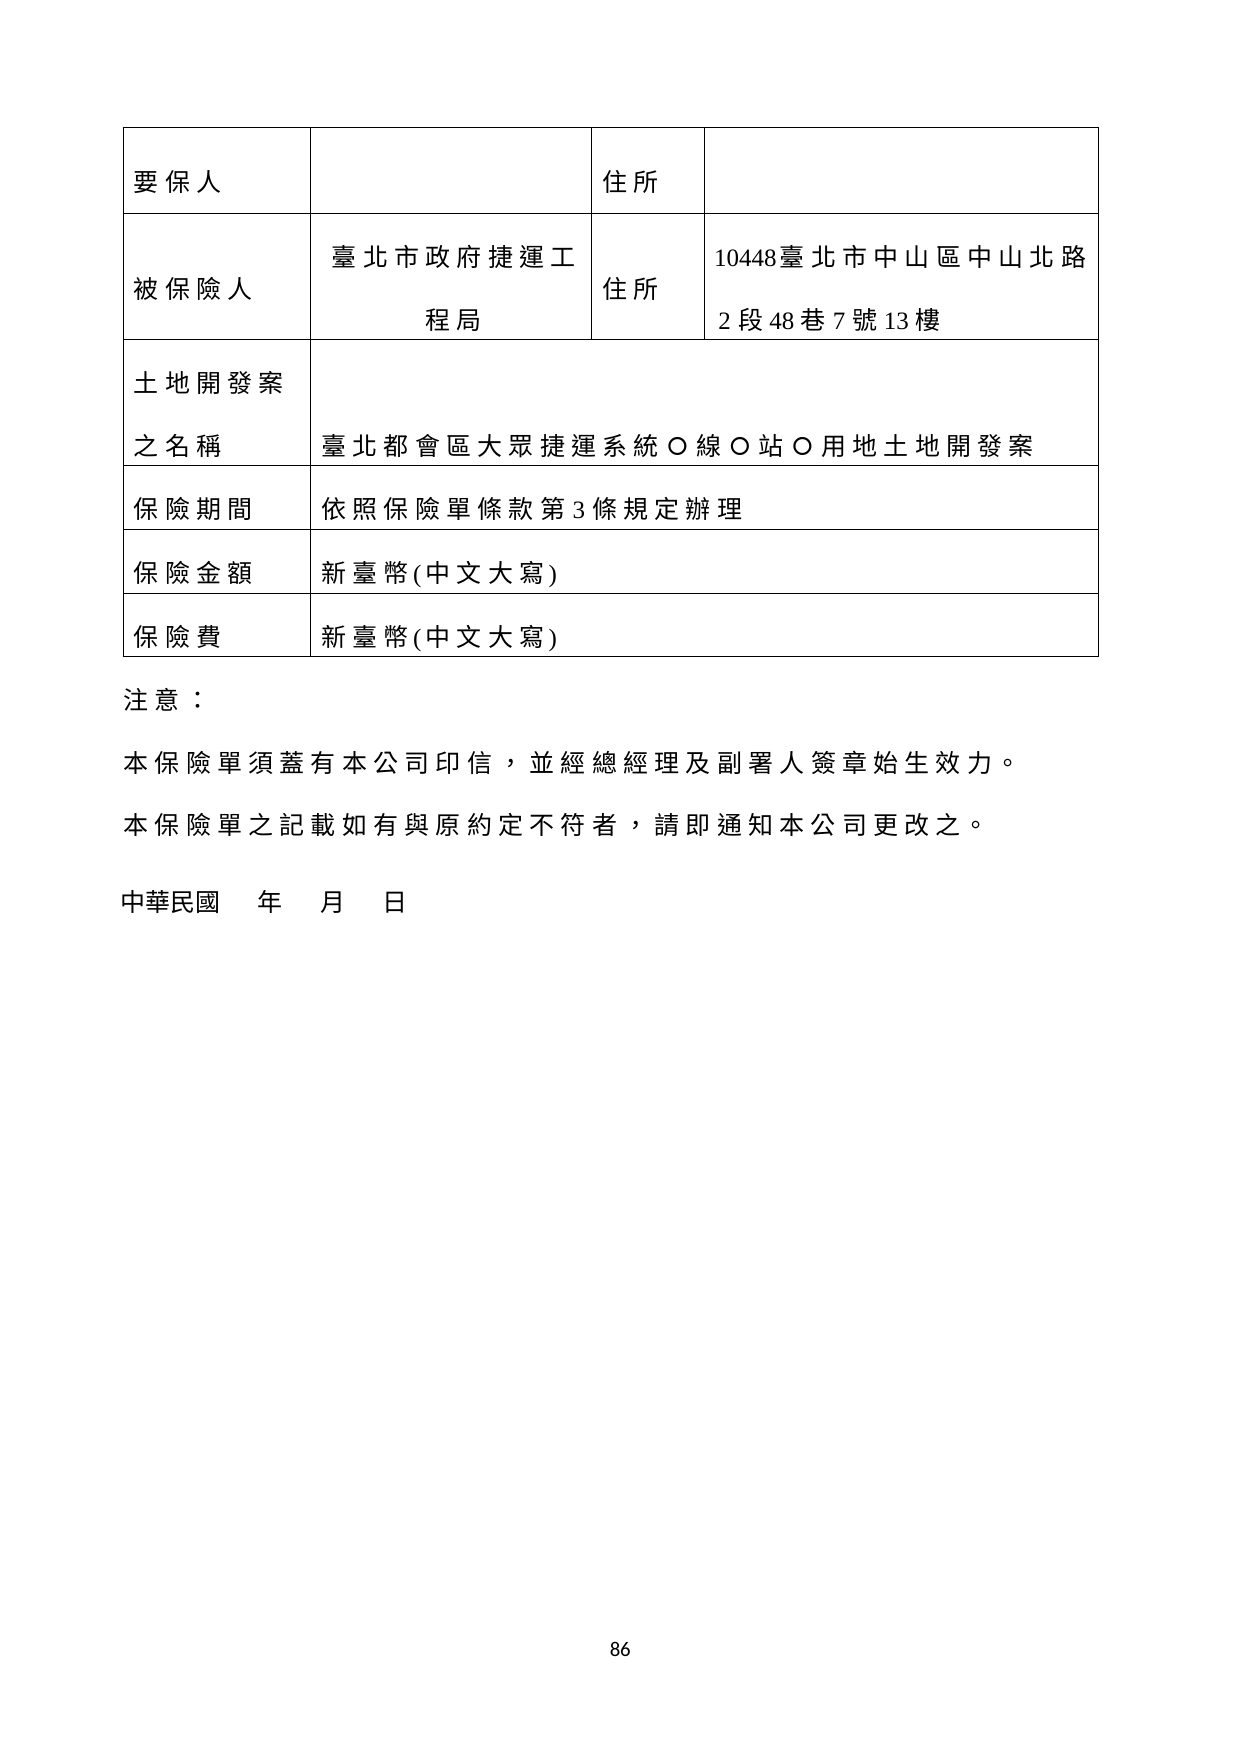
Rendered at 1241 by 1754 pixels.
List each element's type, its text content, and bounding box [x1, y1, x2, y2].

table_cell 新臺幣(中文大寫) [311, 530, 1098, 592]
text 本保險單須蓋有本公司印信，並經總經理及副署人簽章始生效力。 [120, 719, 1120, 782]
table_cell [705, 128, 1098, 213]
table_cell 保險金額 [124, 530, 310, 592]
table_cell 住所 [592, 128, 704, 213]
table_cell 新臺幣(中文大寫) [311, 594, 1098, 656]
table_cell 臺北都會區大眾捷運系統線站用地土地開發案 [311, 340, 1098, 465]
table_cell 依照保險單條款第3條規定辦理 [311, 466, 1098, 529]
table_cell [311, 128, 591, 213]
table_cell 被保險人 [124, 214, 310, 339]
text 注意： [120, 657, 1120, 719]
table_cell 臺北市政府捷運工程局 [311, 214, 591, 339]
table_cell 要保人 [124, 128, 310, 213]
table_cell 保險期間 [124, 466, 310, 529]
text 中華民國 年 月 日 [120, 844, 1120, 928]
table_cell 住所 [592, 214, 704, 339]
text 本保險單之記載如有與原約定不符者，請即通知本公司更改之。 [120, 782, 1120, 844]
table_cell 10448臺北市中山區中山北路2段48巷7號13樓 [705, 214, 1098, 339]
table_cell 保險費 [124, 594, 310, 656]
table_cell 土地開發案之名稱 [124, 340, 310, 465]
